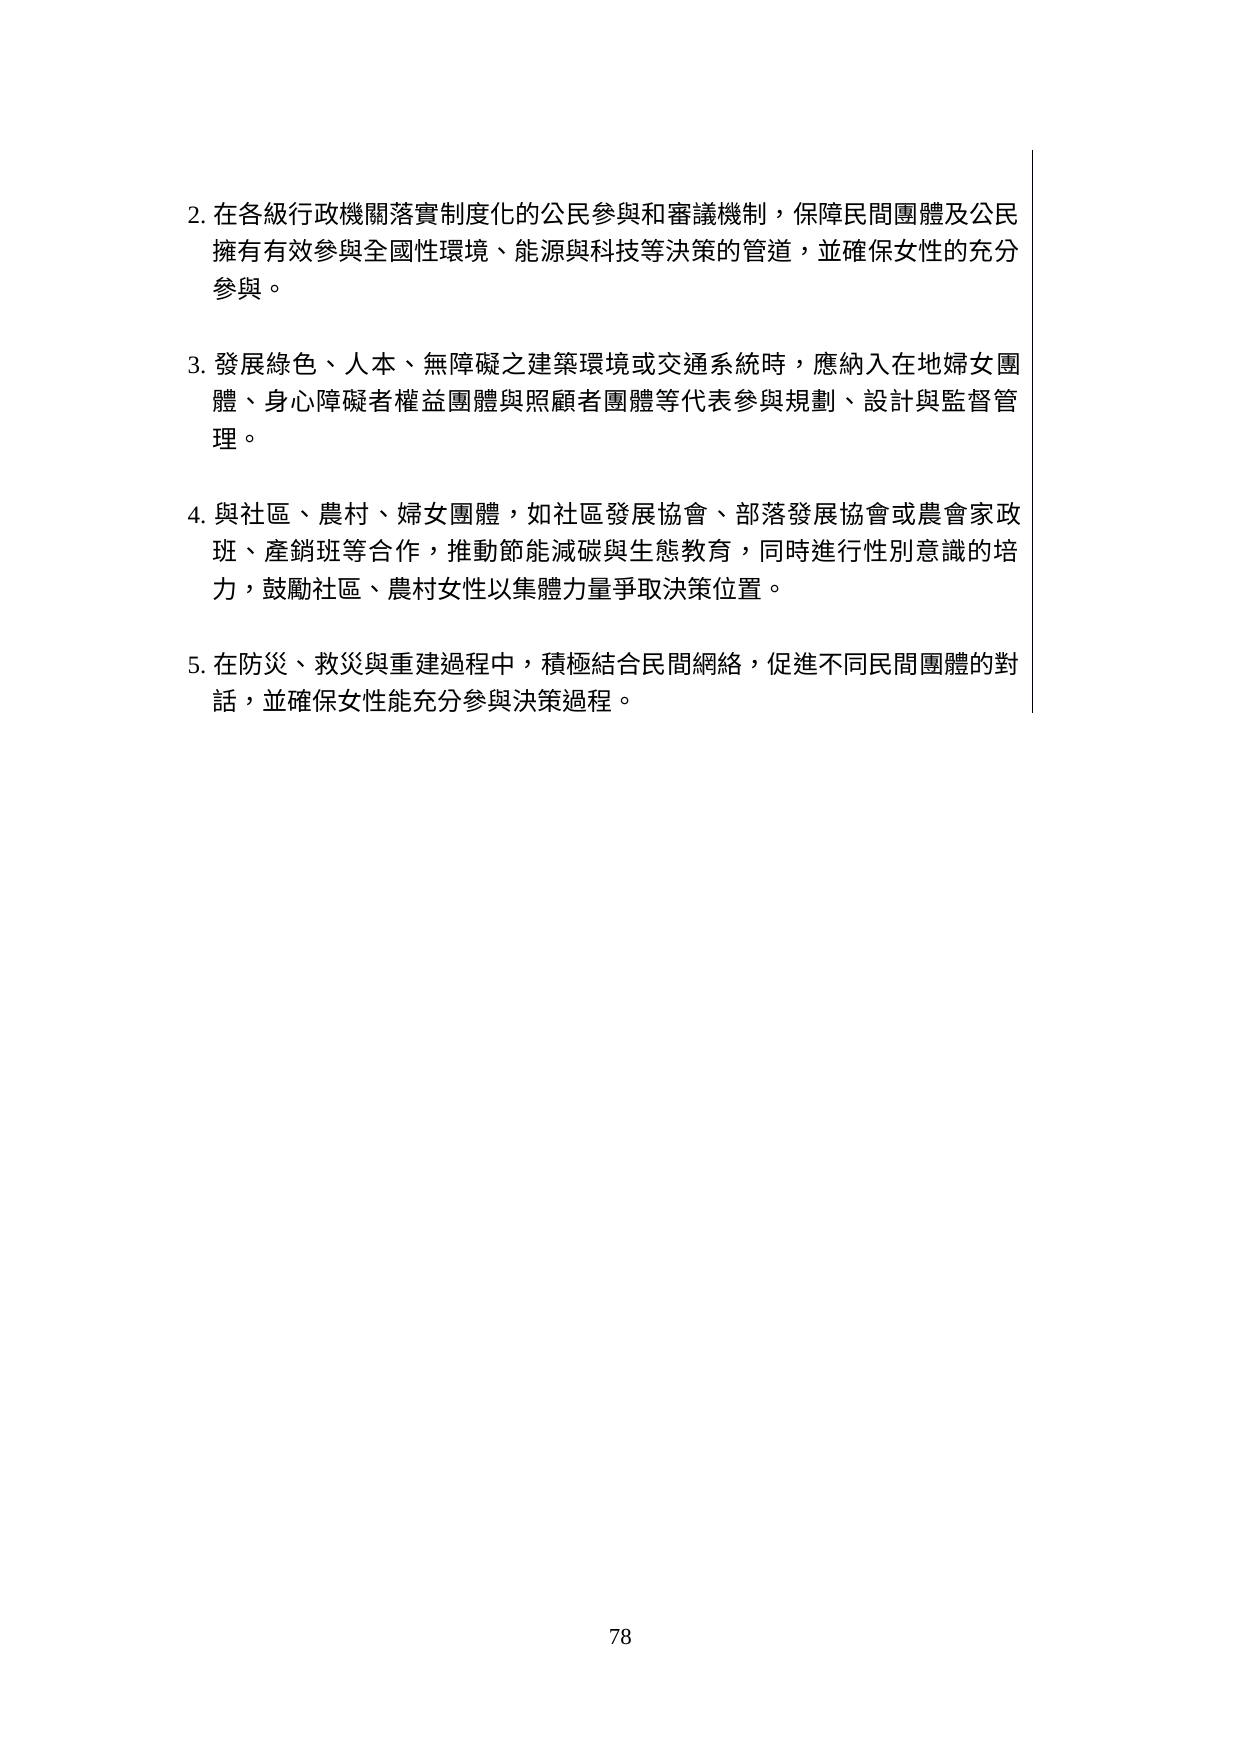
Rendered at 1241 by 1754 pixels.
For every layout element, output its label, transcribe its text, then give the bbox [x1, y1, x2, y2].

table_cell [176, 150, 1032, 187]
table_cell 5. 在防災、救災與重建過程中，積極結合民間網絡，促進不同民間團體的對話，並確保女性能充分參與決策過程。 [176, 638, 1032, 712]
table_cell 4. 與社區、農村、婦女團體，如社區發展協會、部落發展協會或農會家政班、產銷班等合作，推動節能減碳與生態教育，同時進行性別意識的培力，鼓勵社區、農村女性以集體力量爭取決策位置。 [176, 488, 1032, 637]
table_cell 3. 發展綠色、人本、無障礙之建築環境或交通系統時，應納入在地婦女團體、身心障礙者權益團體與照顧者團體等代表參與規劃、設計與監督管理。 [176, 338, 1032, 487]
table_cell 2. 在各級行政機關落實制度化的公民參與和審議機制，保障民間團體及公民擁有有效參與全國性環境、能源與科技等決策的管道，並確保女性的充分參與。 [176, 188, 1032, 337]
